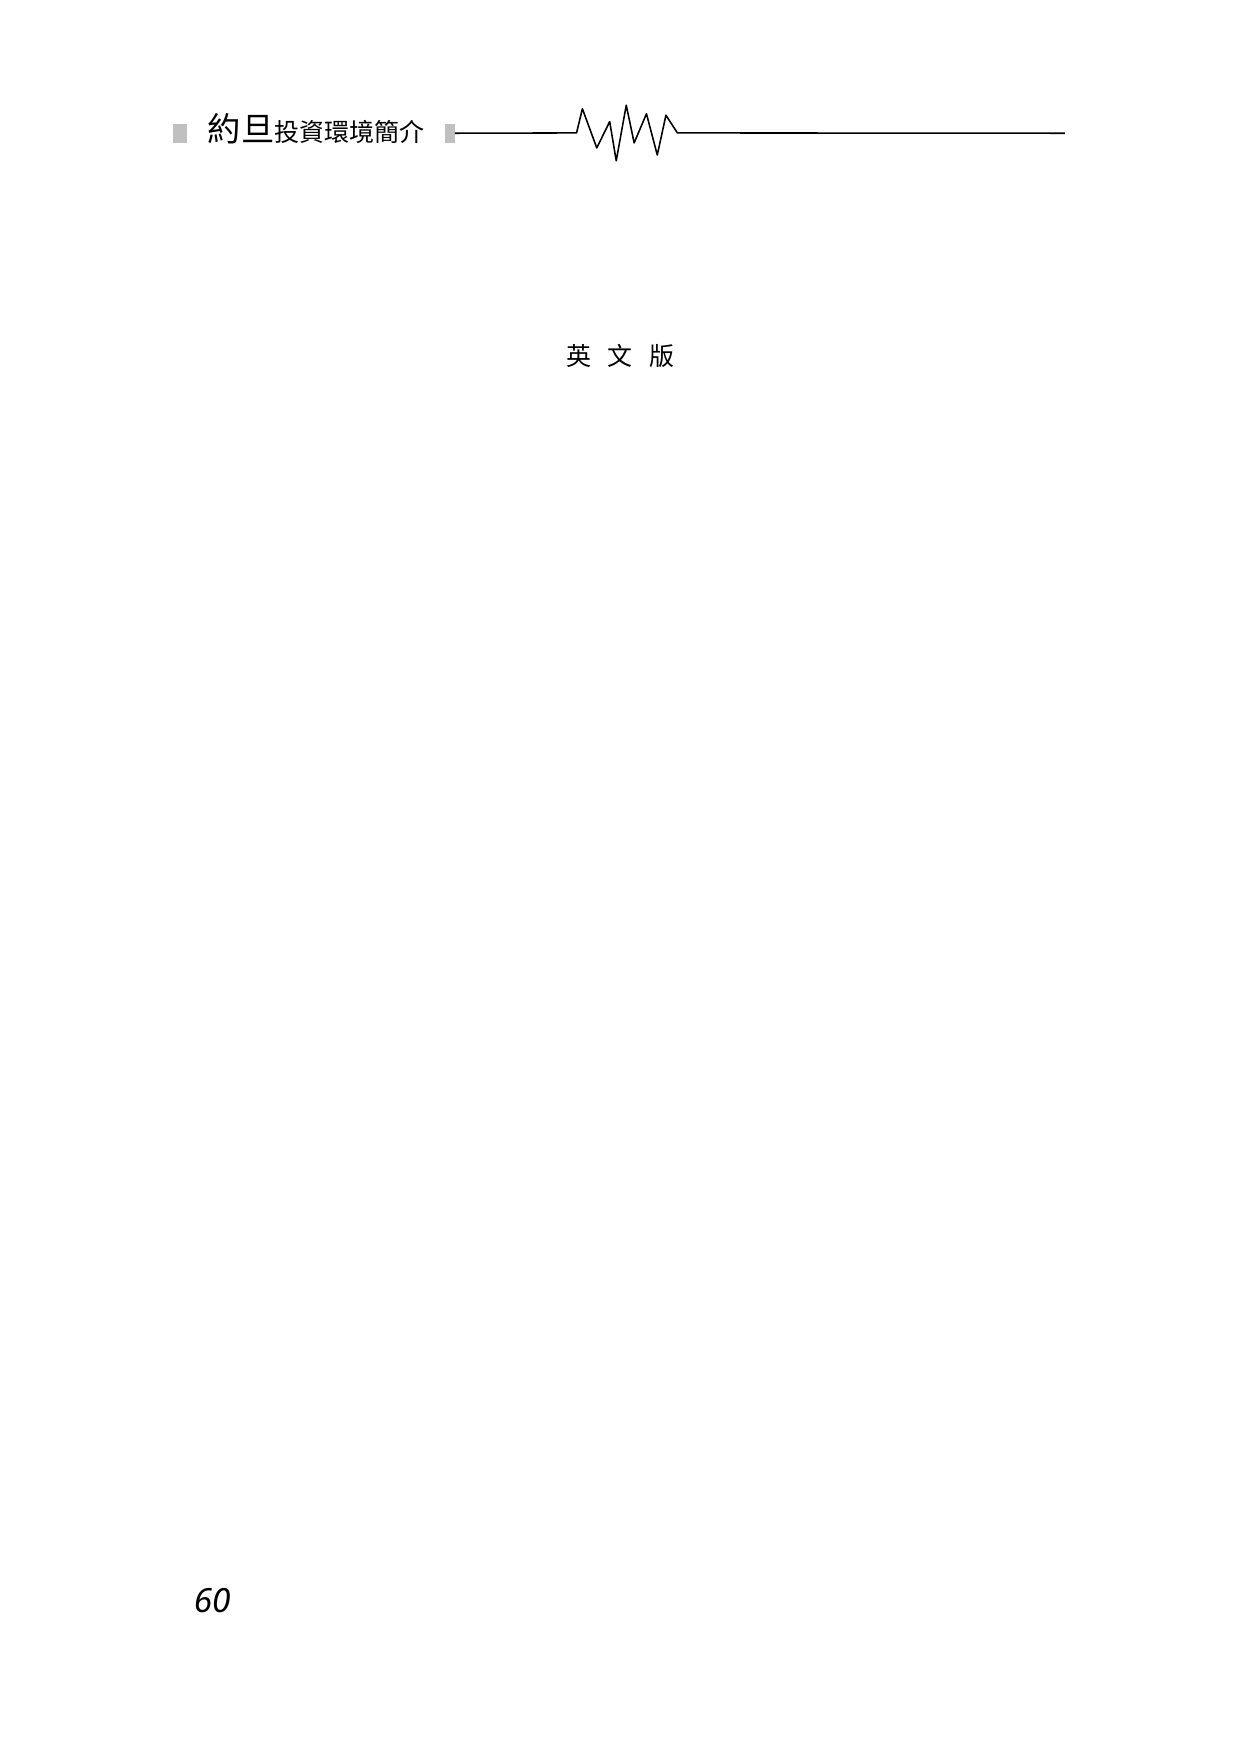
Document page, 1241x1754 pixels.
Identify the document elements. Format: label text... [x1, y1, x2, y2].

text 英文版 [183, 313, 1058, 375]
